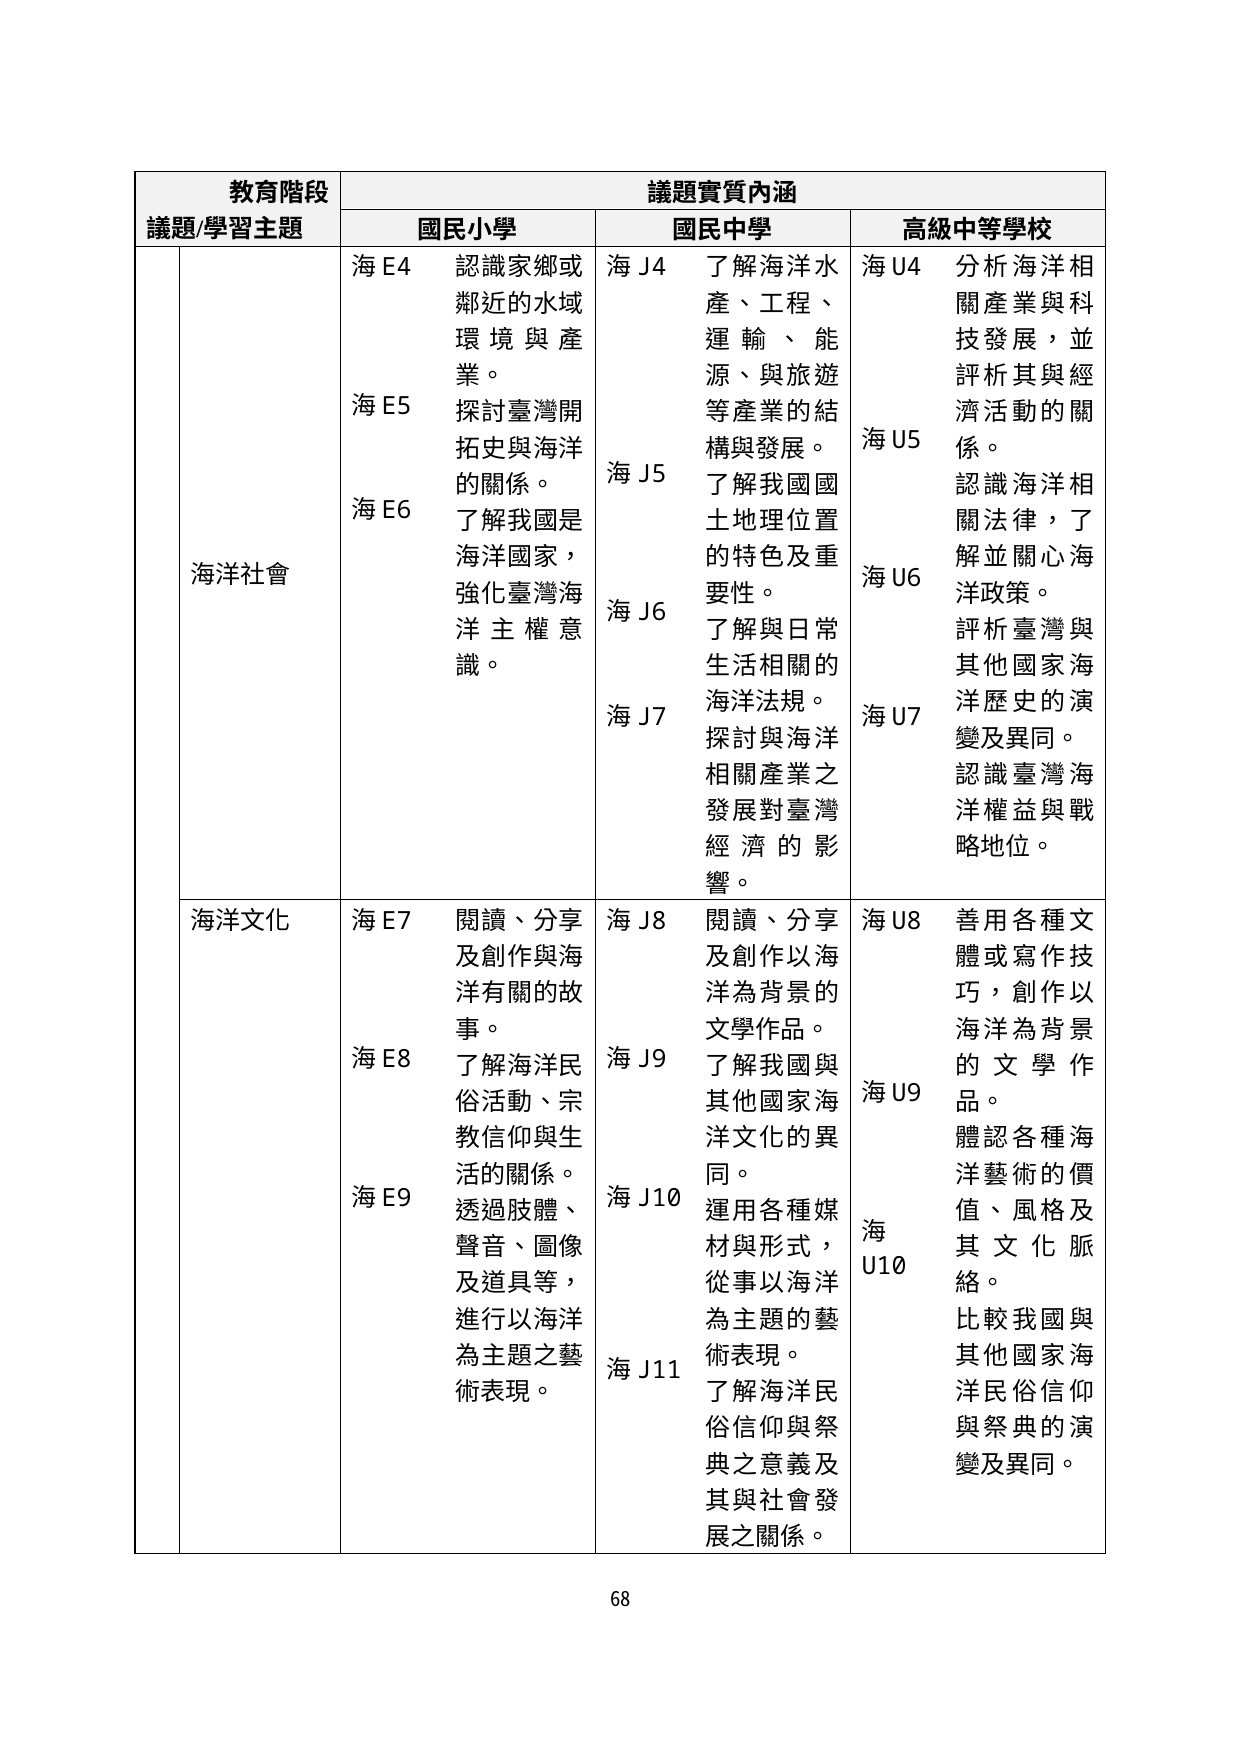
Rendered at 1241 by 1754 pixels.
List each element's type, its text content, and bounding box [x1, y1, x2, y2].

table_cell 海J8 海J9 海J10 海J11 [596, 900, 694, 1553]
table_header 議題實質內涵 [341, 172, 1105, 208]
table_cell 海洋社會 [180, 247, 340, 899]
table_cell 國民小學 [341, 210, 595, 246]
table_cell 認識家鄉或鄰近的水域環境與產業。 探討臺灣開拓史與海洋的關係。 了解我國是海洋國家，強化臺灣海洋主權意識。 [444, 247, 595, 899]
table_cell 閱讀、分享及創作與海洋有關的故事。 了解海洋民俗活動、宗教信仰與生活的關係。 透過肢體、聲音、圖像及道具等，進行以海洋為主題之藝術表現。 [444, 900, 595, 1553]
table_cell 海E7 海E8 海E9 [341, 900, 444, 1553]
table_cell 海U8 海U9 海U10 [851, 900, 944, 1553]
table_cell 國民中學 [596, 210, 850, 246]
table_cell 高級中等學校 [851, 210, 1105, 246]
table_cell 善用各種文體或寫作技巧，創作以海洋為背景的文學作品。 體認各種海洋藝術的價值、風格及其文化脈絡。 比較我國與其他國家海洋民俗信仰與祭典的演變及異同。 [944, 900, 1105, 1553]
table_cell 海E4 海E5 海E6 [341, 247, 444, 899]
table_cell 海J4 海J5 海J6 海J7 [596, 247, 694, 899]
table_cell [136, 247, 179, 1553]
table_cell 海洋文化 [180, 900, 340, 1553]
table_cell 海U4 海U5 海U6 海U7 [851, 247, 944, 899]
table_cell 分析海洋相關產業與科技發展，並評析其與經濟活動的關係。 認識海洋相關法律，了解並關心海洋政策。 評析臺灣與其他國家海洋歷史的演變及異同。 認識臺灣海洋權益與戰略地位。 [944, 247, 1105, 899]
table_cell 閱讀、分享及創作以海洋為背景的文學作品。 了解我國與其他國家海洋文化的異同。 運用各種媒材與形式，從事以海洋為主題的藝術表現。 了解海洋民俗信仰與祭典之意義及其與社會發展之關係。 [694, 900, 850, 1553]
table_header 教育階段 議題/學習主題 [136, 172, 340, 246]
table_cell 了解海洋水產、工程、運輸、能源、與旅遊等產業的結構與發展。 了解我國國土地理位置的特色及重要性。 了解與日常生活相關的海洋法規。 探討與海洋相關產業之發展對臺灣經濟的影響。 [694, 247, 850, 899]
